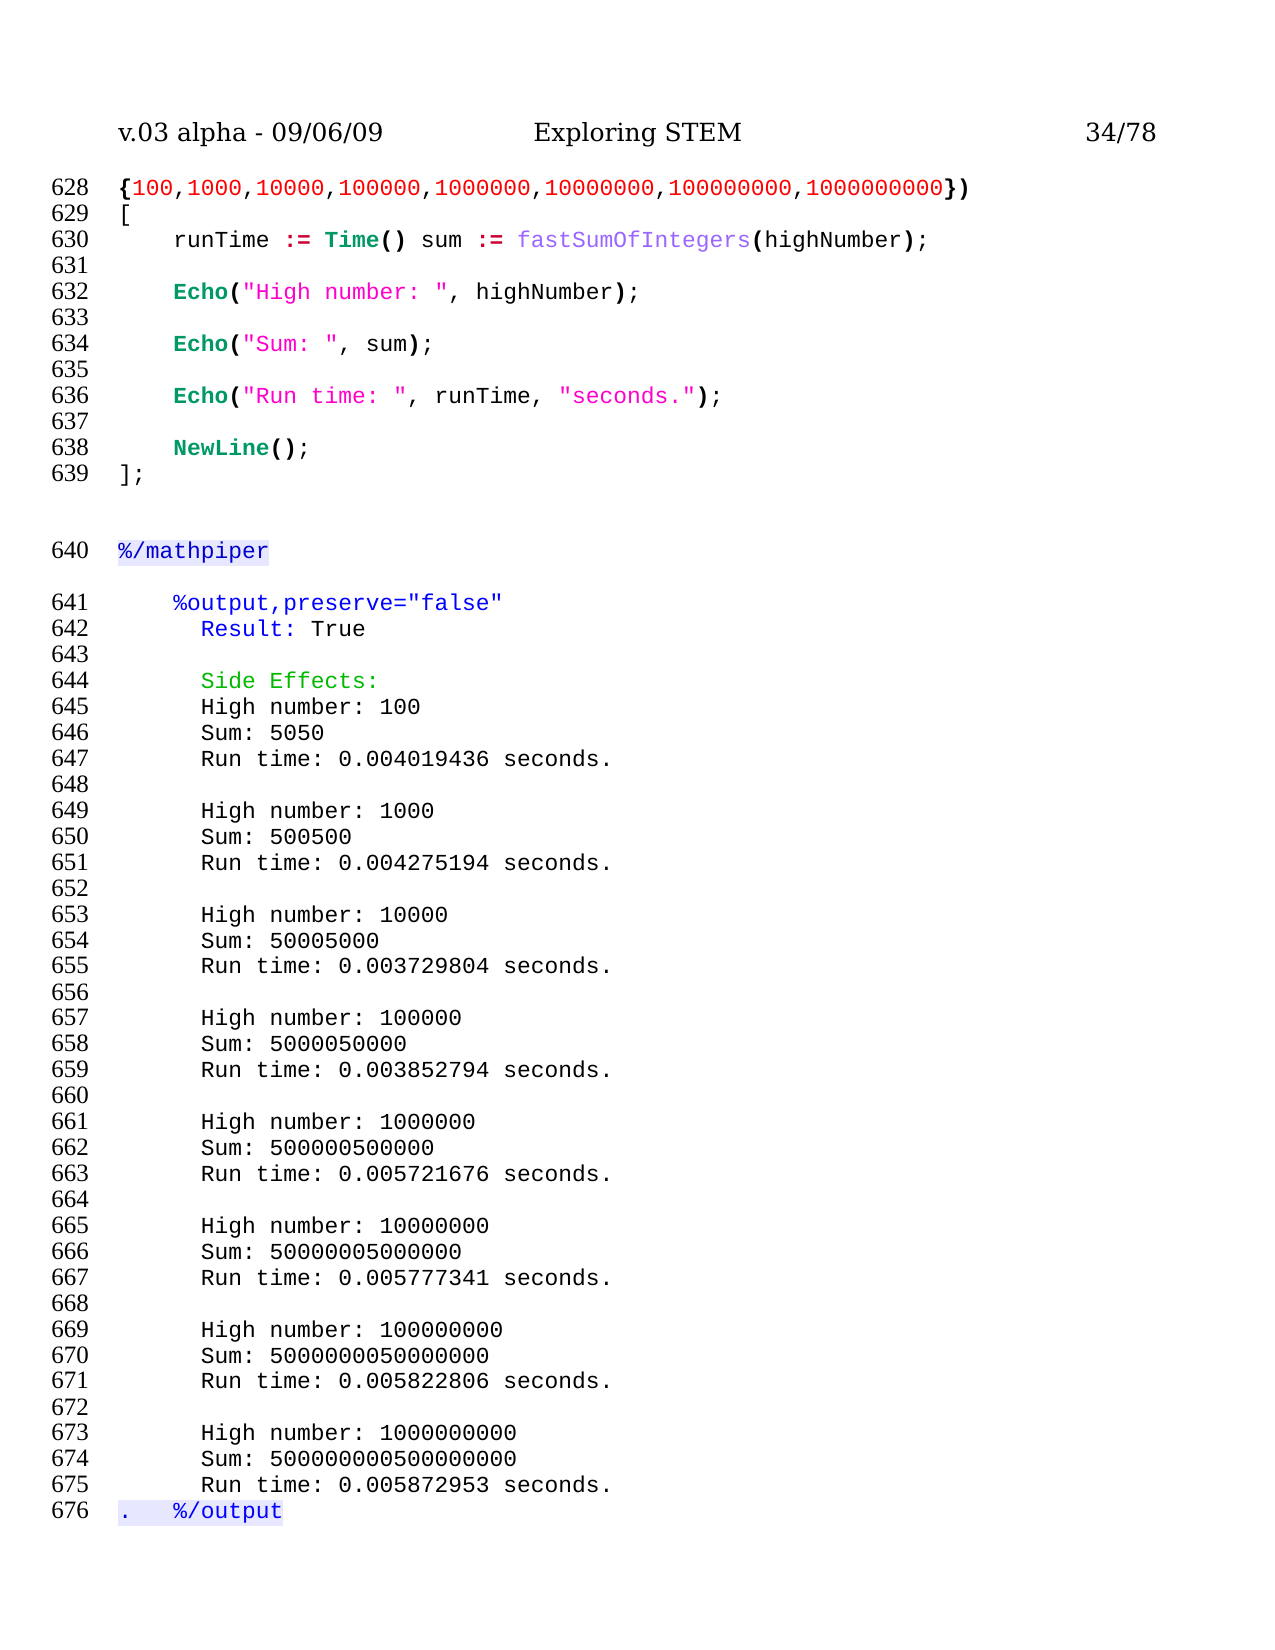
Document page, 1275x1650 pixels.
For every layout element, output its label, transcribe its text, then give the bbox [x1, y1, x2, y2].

text Run time: 0.005721676 seconds. [118, 1162, 1157, 1188]
text High number: 100000 [118, 1007, 1157, 1033]
text Result: True [118, 618, 1157, 644]
text Sum: 5000000050000000 [118, 1344, 1157, 1370]
text Side Effects: [118, 669, 1157, 696]
text Run time: 0.005777341 seconds. [118, 1266, 1157, 1292]
text Sum: 500000500000 [118, 1136, 1157, 1162]
text High number: 1000000 [118, 1111, 1157, 1136]
text Run time: 0.004275194 seconds. [118, 851, 1157, 877]
text Run time: 0.005822806 seconds. [118, 1370, 1157, 1396]
text ]; [118, 462, 1157, 488]
text [ [118, 203, 1157, 229]
text Sum: 500000000500000000 [118, 1448, 1157, 1474]
text {100,1000,10000,100000,1000000,10000000,100000000,1000000000}) [118, 177, 1157, 203]
text Sum: 50005000 [118, 929, 1157, 955]
text High number: 10000000 [118, 1214, 1157, 1240]
text Run time: 0.003852794 seconds. [118, 1059, 1157, 1084]
text Run time: 0.004019436 seconds. [118, 747, 1157, 773]
text Echo("Sum: ", sum); [118, 332, 1157, 358]
text Run time: 0.005872953 seconds. [118, 1474, 1157, 1499]
text runTime := Time() sum := fastSumOfIntegers(highNumber); [118, 229, 1157, 254]
text NewLine(); [118, 436, 1157, 462]
text Run time: 0.003729804 seconds. [118, 955, 1157, 981]
text High number: 100000000 [118, 1318, 1157, 1344]
text %/mathpiper [118, 540, 1157, 566]
text Sum: 500500 [118, 825, 1157, 851]
text High number: 10000 [118, 903, 1157, 929]
text High number: 100 [118, 696, 1157, 721]
text Sum: 50000005000000 [118, 1240, 1157, 1266]
text %output,preserve="false" [118, 592, 1157, 618]
text Echo("High number: ", highNumber); [118, 281, 1157, 306]
text Echo("Run time: ", runTime, "seconds."); [118, 384, 1157, 410]
text Sum: 5000050000 [118, 1033, 1157, 1059]
text High number: 1000000000 [118, 1422, 1157, 1448]
text Sum: 5050 [118, 721, 1157, 747]
text . %/output [118, 1499, 1157, 1526]
text High number: 1000 [118, 799, 1157, 825]
